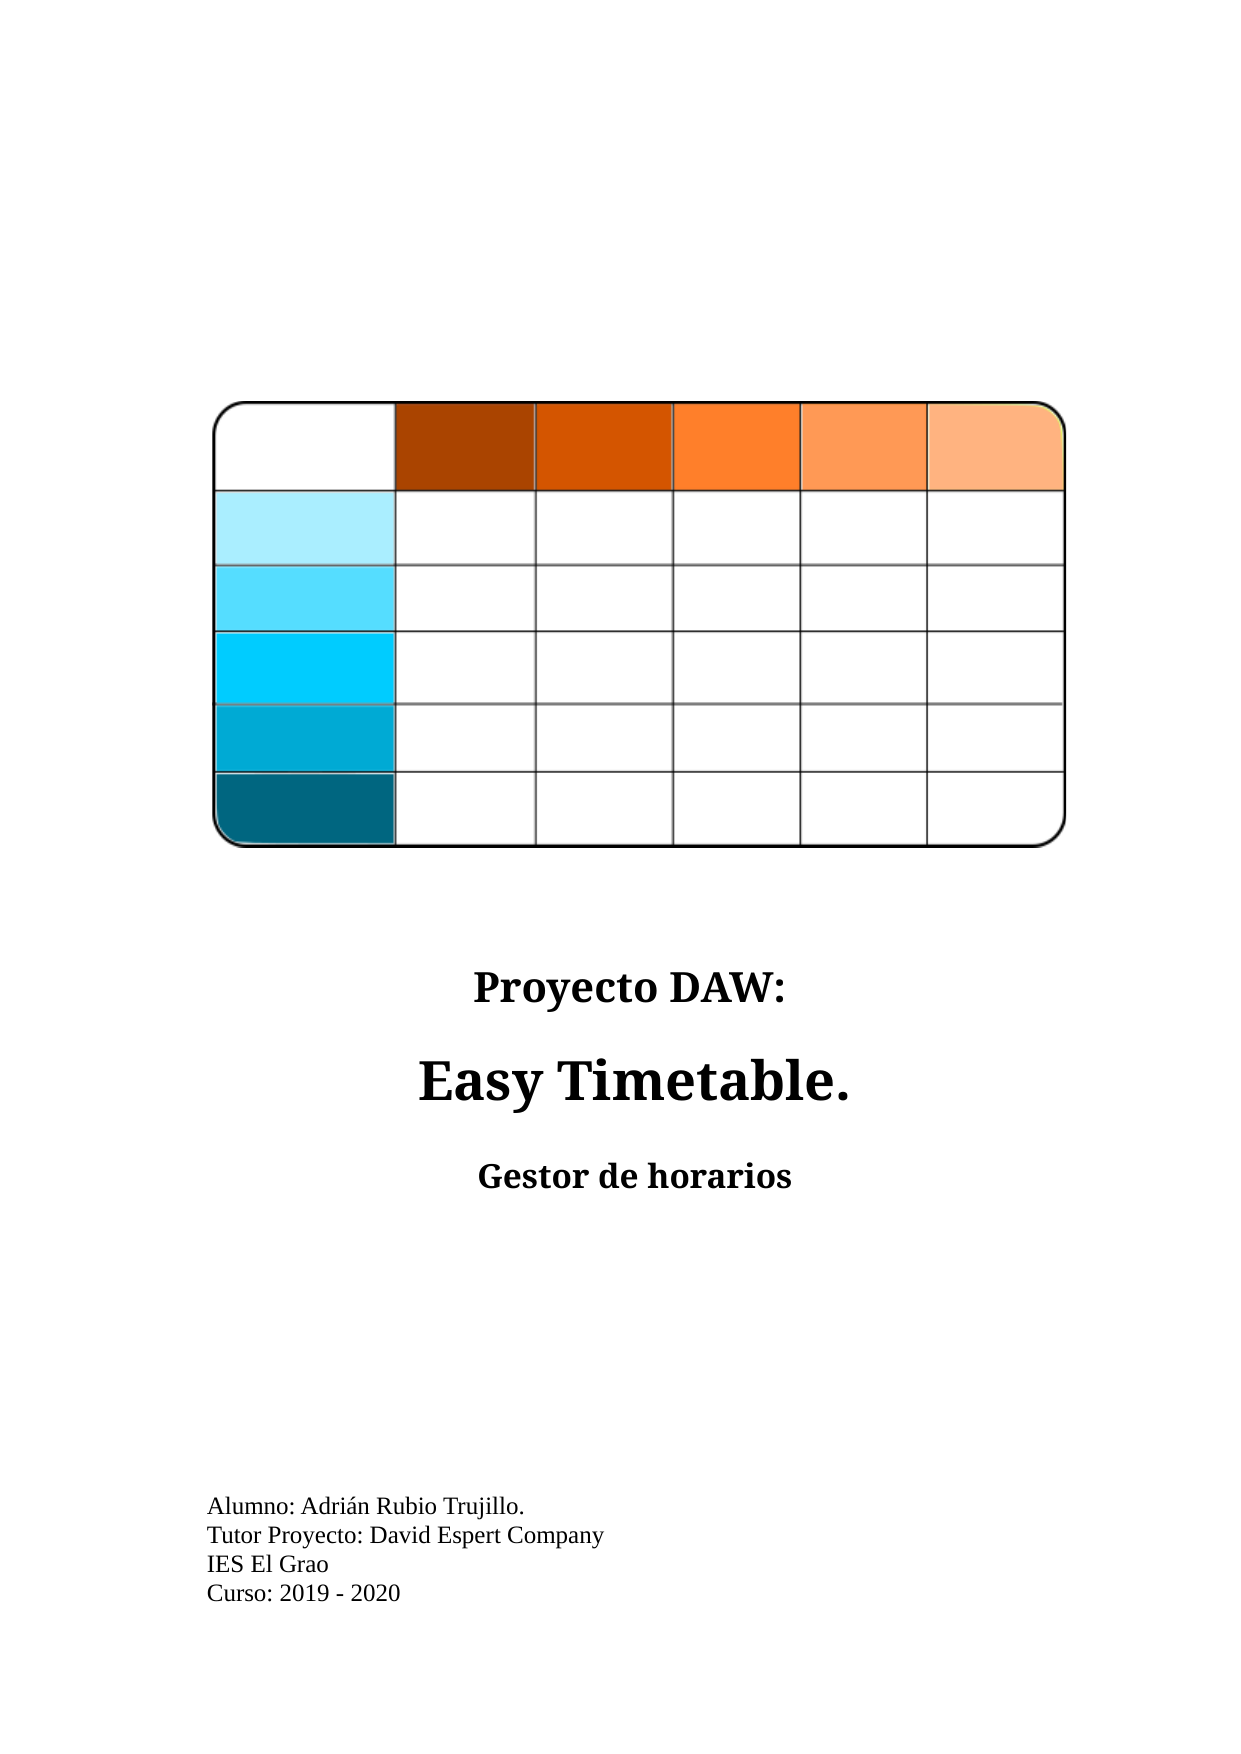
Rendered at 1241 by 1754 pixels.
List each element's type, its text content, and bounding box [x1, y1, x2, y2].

text Easy Timetable. [207, 1042, 1063, 1116]
text Gestor de horarios [207, 1153, 1063, 1198]
text Proyecto DAW: [207, 957, 1063, 1014]
picture [212, 401, 1067, 848]
